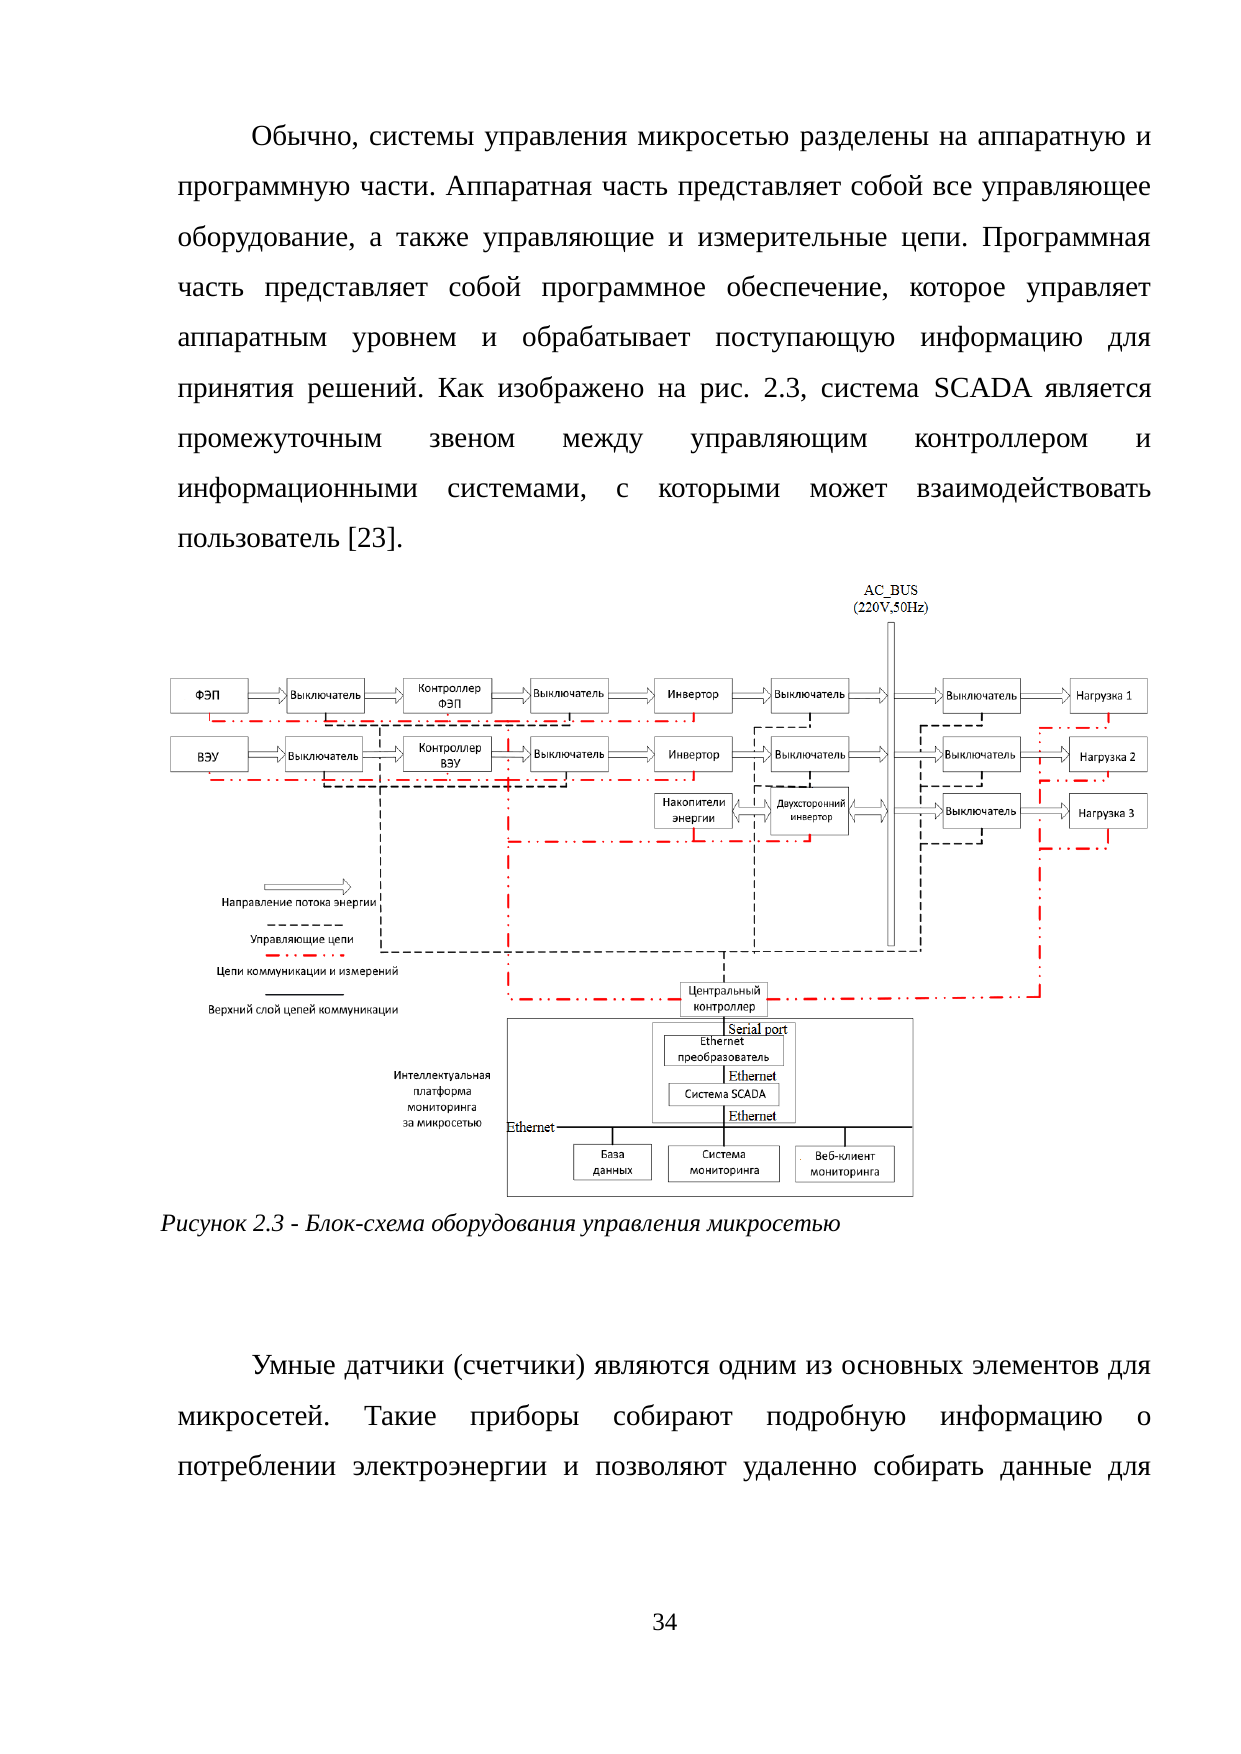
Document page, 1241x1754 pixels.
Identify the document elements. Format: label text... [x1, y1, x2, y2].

text Умные датчики (счетчики) являются одним из основных элементов для микросетей. Такие приборы собирают подробную информацию о потреблении электроэнергии и позволяют удаленно собирать данные для [177, 1347, 1152, 1482]
text Обычно, системы управления микросетью разделены на аппаратную и программную части. Аппаратная часть представляет собой все управляющее оборудование, а также управляющие и измерительные цепи. Программная часть представляет собой программное обеспечение, которое управляет аппаратным уровнем и обрабатывает поступающую информацию для принятия решений. Как изображено на рис. 2.3, система SCADA является промежуточным звеном между управляющим контроллером и информационными системами, с которыми может взаимодействовать пользователь [23]. [177, 118, 1152, 554]
picture [160, 574, 1153, 1208]
text Рисунок 2.3 - Блок-схема оборудования управления микросетью [160, 1208, 1240, 1236]
